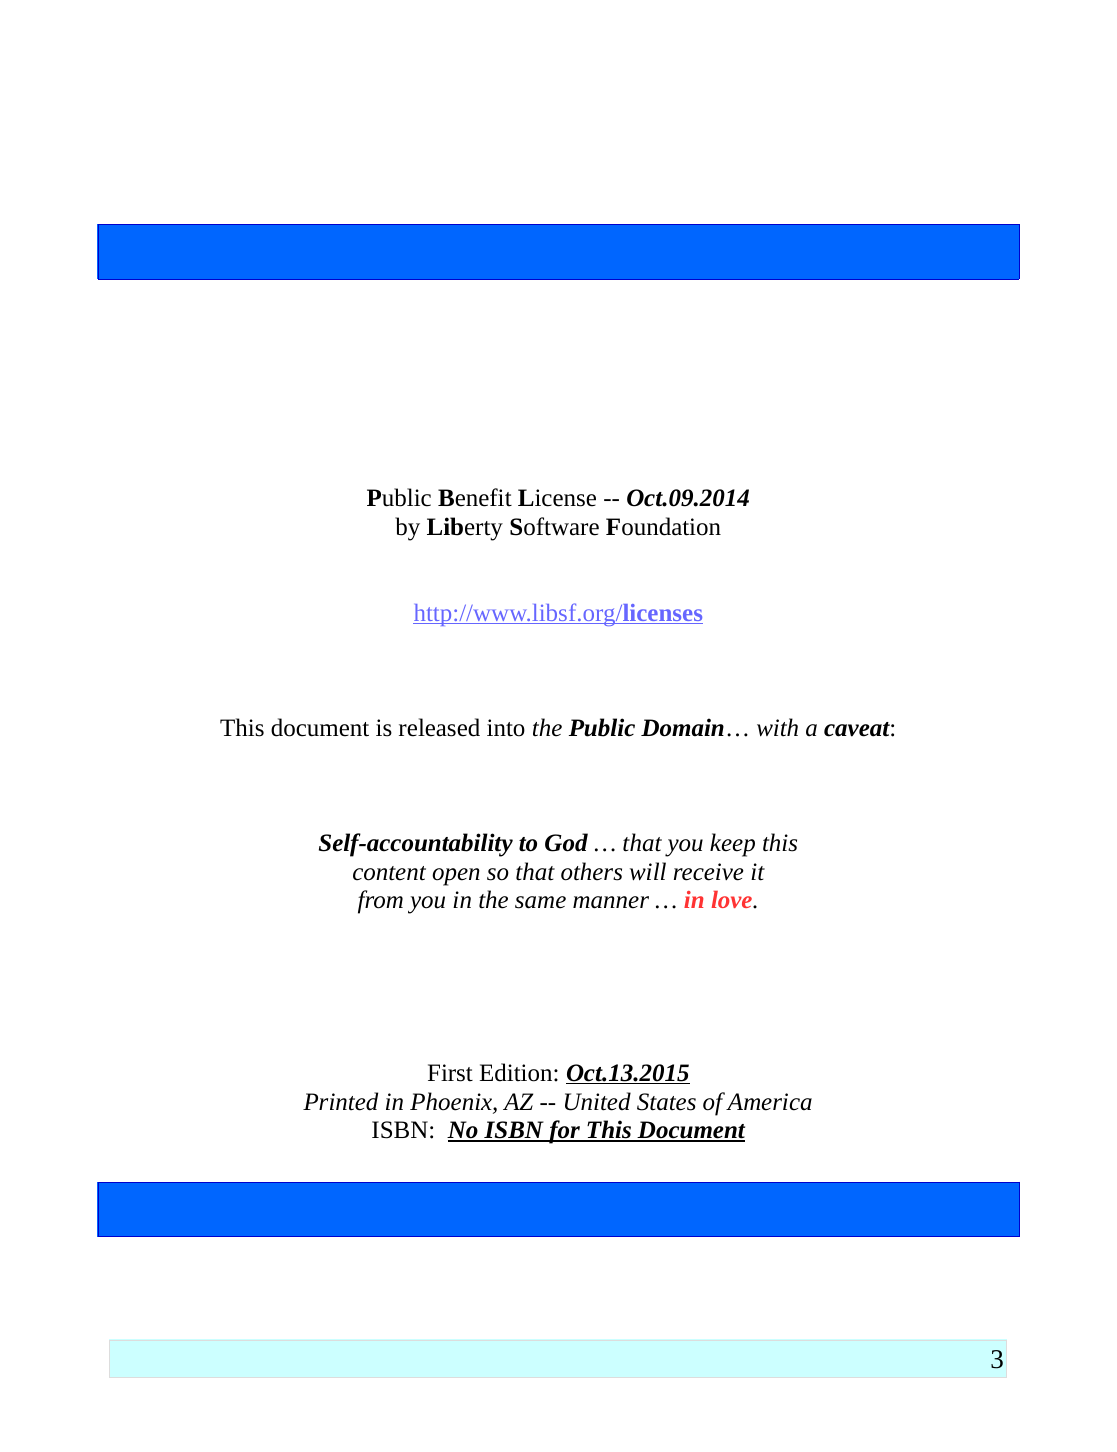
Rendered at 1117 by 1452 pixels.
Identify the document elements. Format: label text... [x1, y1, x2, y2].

text http://www.libsf.org/licenses [112, 540, 1003, 655]
text First Edition: Oct.13.2015 Printed in Phoenix, AZ -- United States of America ISBN: No ISBN for This Document [112, 1029, 1003, 1144]
text from you in the same manner … in love. [112, 885, 1003, 914]
text Public Benefit License -- Oct.09.2014 by Liberty Software Foundation [112, 483, 1003, 540]
text This document is released into the Public Domain… with a caveat: [112, 713, 1003, 742]
text Self-accountability to God … that you keep this [112, 828, 1003, 857]
text content open so that others will receive it [112, 857, 1003, 885]
